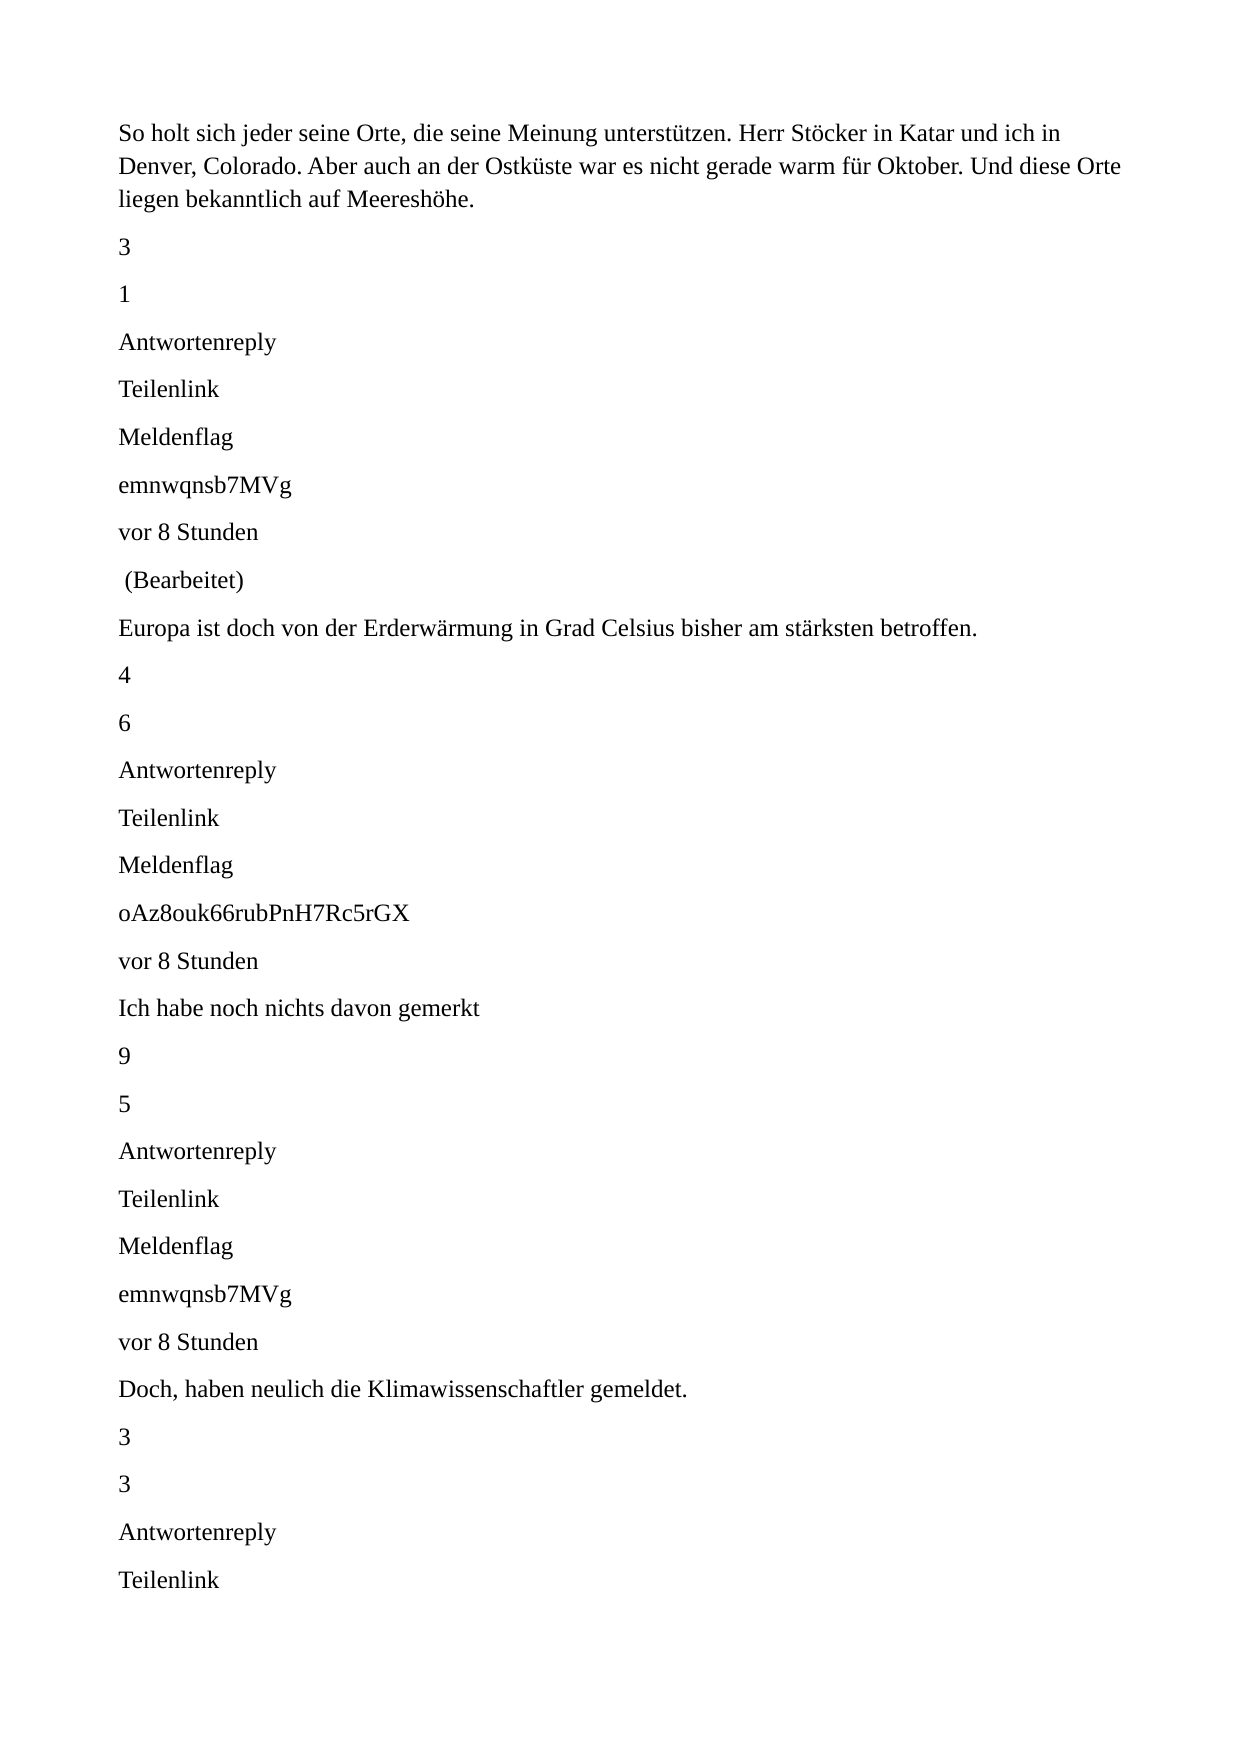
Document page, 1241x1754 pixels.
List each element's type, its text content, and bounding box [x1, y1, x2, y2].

text 3 [118, 1422, 1122, 1451]
text Teilenlink [118, 1565, 1122, 1593]
text 5 [118, 1089, 1122, 1117]
text vor 8 Stunden [118, 1327, 1122, 1355]
text So holt sich jeder seine Orte, die seine Meinung unterstützen. Herr Stöcker in Katar und ich in Denver, Colorado. Aber auch an der Ostküste war es nicht gerade warm für Oktober. Und diese Orte liegen bekanntlich auf Meereshöhe. [118, 118, 1122, 213]
text Antwortenreply [118, 1517, 1122, 1546]
text Meldenflag [118, 1231, 1122, 1260]
text Meldenflag [118, 851, 1122, 879]
text 6 [118, 708, 1122, 737]
text Antwortenreply [118, 327, 1122, 356]
text 1 [118, 279, 1122, 308]
text vor 8 Stunden [118, 517, 1122, 546]
text Meldenflag [118, 422, 1122, 451]
text 3 [118, 1469, 1122, 1498]
text Ich habe noch nichts davon gemerkt [118, 993, 1122, 1022]
text emnwqnsb7MVg [118, 1279, 1122, 1308]
text Europa ist doch von der Erderwärmung in Grad Celsius bisher am stärksten betroffen. [118, 613, 1122, 641]
text 9 [118, 1041, 1122, 1070]
text 3 [118, 232, 1122, 261]
text Teilenlink [118, 1184, 1122, 1213]
text 4 [118, 660, 1122, 689]
text Teilenlink [118, 374, 1122, 403]
text emnwqnsb7MVg [118, 470, 1122, 498]
text vor 8 Stunden [118, 946, 1122, 974]
text Teilenlink [118, 803, 1122, 832]
text Doch, haben neulich die Klimawissenschaftler gemeldet. [118, 1374, 1122, 1403]
text (Bearbeitet) [118, 565, 1122, 594]
text oAz8ouk66rubPnH7Rc5rGX [118, 898, 1122, 927]
text Antwortenreply [118, 755, 1122, 784]
text Antwortenreply [118, 1136, 1122, 1165]
